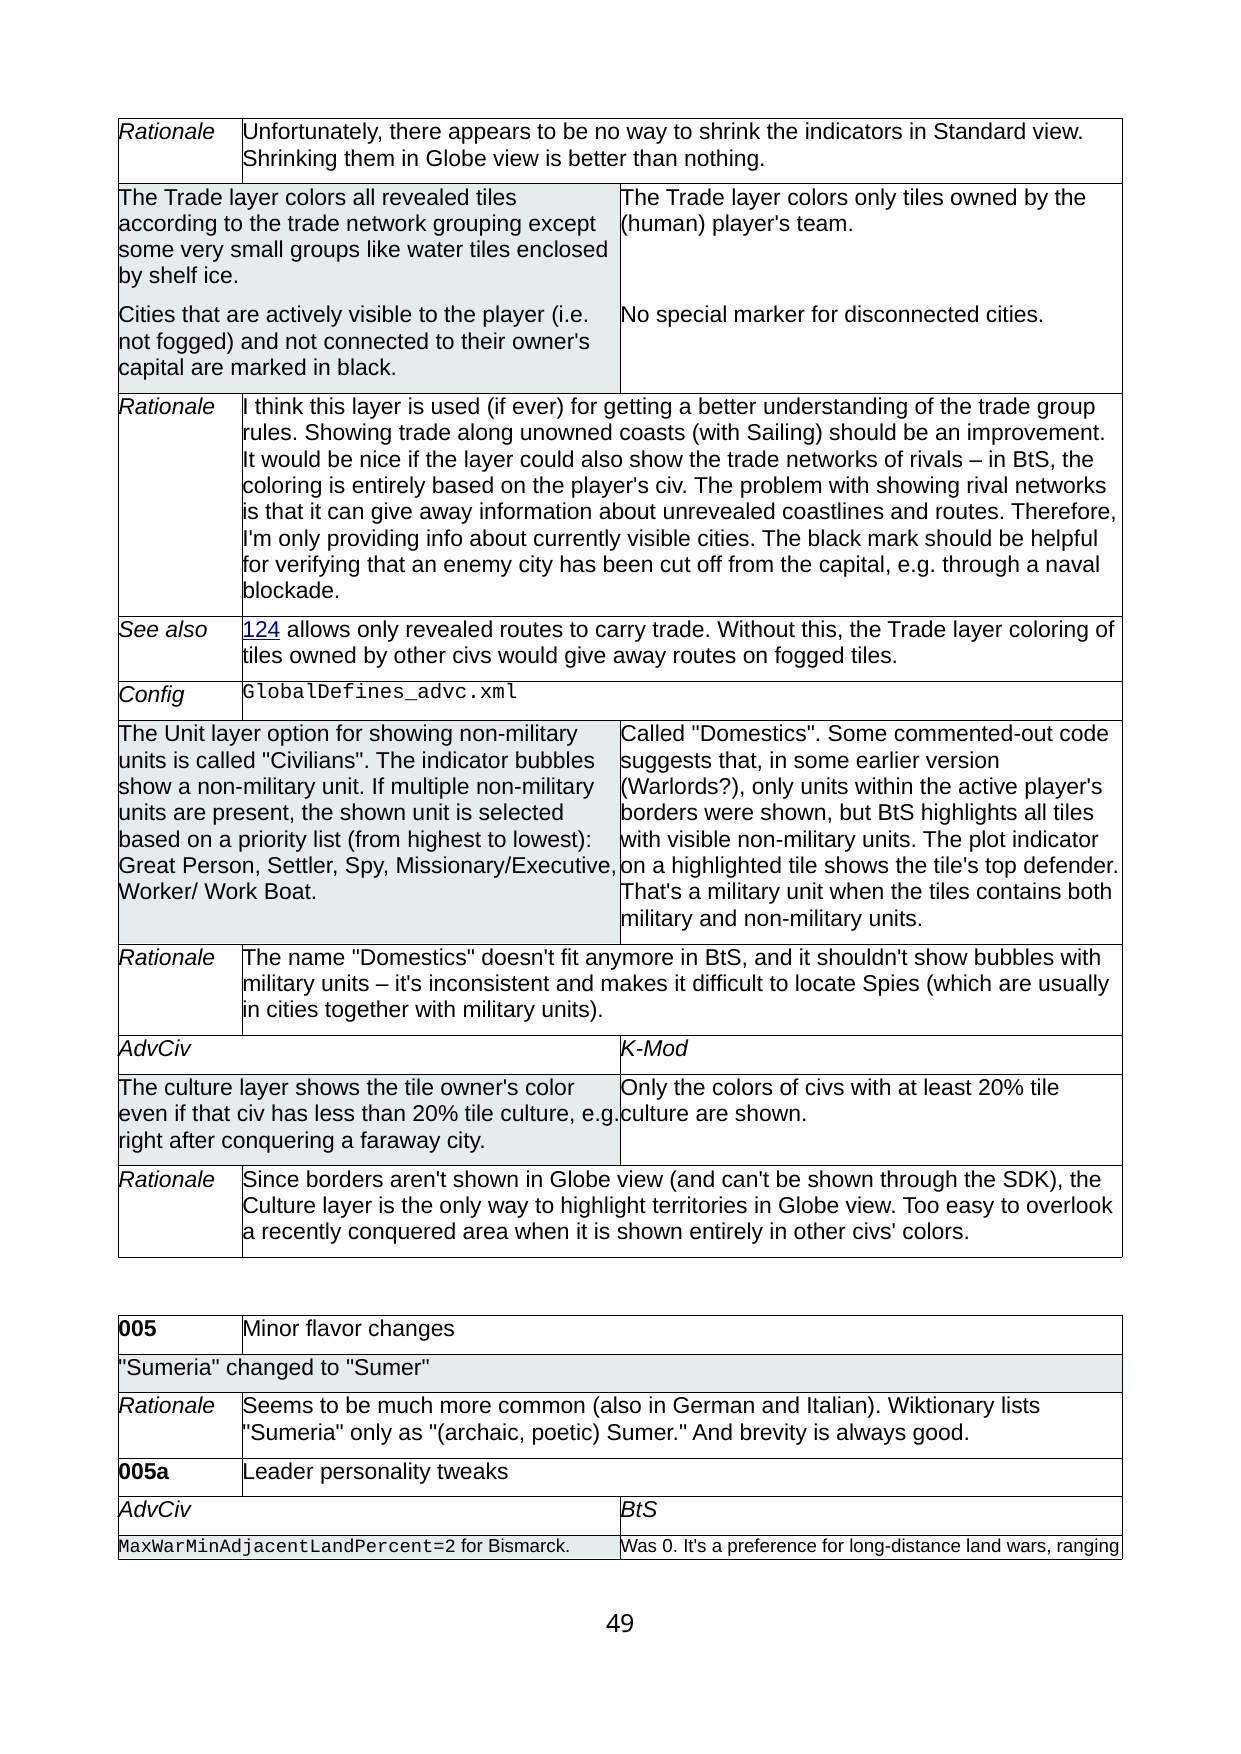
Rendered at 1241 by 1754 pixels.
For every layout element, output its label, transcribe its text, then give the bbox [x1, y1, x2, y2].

table_header 005 [119, 1316, 242, 1353]
table_cell 124 allows only revealed routes to carry trade. Without this, the Trade layer coloring of tiles owned by other civs would give away routes on fogged tiles. [243, 617, 1122, 681]
table_cell Config [119, 682, 242, 720]
table_cell Rationale [119, 394, 242, 616]
table_cell Since borders aren't shown in Globe view (and can't be shown through the SDK), the Culture layer is the only way to highlight territories in Globe view. Too easy to overlook a recently conquered area when it is shown entirely in other civs' colors. [243, 1166, 1122, 1257]
table_cell 005a [119, 1459, 242, 1496]
table_cell Was 0. It's a preference for long-distance land wars, ranging [621, 1536, 1122, 1558]
table_cell Rationale [119, 945, 242, 1035]
table_cell I think this layer is used (if ever) for getting a better understanding of the trade group rules. Showing trade along unowned coasts (with Sailing) should be an improvement. It would be nice if the layer could also show the trade networks of rivals – in BtS, the coloring is entirely based on the player's civ. The problem with showing rival networks is that it can give away information about unrevealed coastlines and routes. Therefore, I'm only providing info about currently visible cities. The black mark should be helpful for verifying that an enemy city has been cut off from the capital, e.g. through a naval blockade. [243, 394, 1122, 616]
table_cell GlobalDefines_advc.xml [243, 682, 1122, 720]
table_header Minor flavor changes [243, 1316, 1122, 1353]
table_cell Only the colors of civs with at least 20% tile culture are shown. [621, 1075, 1122, 1165]
table_cell Rationale [119, 119, 242, 183]
table_cell AdvCiv [119, 1036, 620, 1074]
table_cell Rationale [119, 1393, 242, 1457]
table_cell The name "Domestics" doesn't fit anymore in BtS, and it shouldn't show bubbles with military units – it's inconsistent and makes it difficult to locate Spies (which are usually in cities together with military units). [243, 945, 1122, 1035]
table_cell Unfortunately, there appears to be no way to shrink the indicators in Standard view. Shrinking them in Globe view is better than nothing. [243, 119, 1122, 183]
table_cell AdvCiv [119, 1497, 620, 1535]
table_cell The Trade layer colors all revealed tiles according to the trade network grouping except some very small groups like water tiles enclosed by shelf ice. Cities that are actively visible to the player (i.e. not fogged) and not connected to their owner's capital are marked in black. [119, 184, 620, 393]
table_cell Rationale [119, 1166, 242, 1257]
table_cell The culture layer shows the tile owner's color even if that civ has less than 20% tile culture, e.g. right after conquering a faraway city. [119, 1075, 620, 1165]
table_cell The Unit layer option for showing non-military units is called "Civilians". The indicator bubbles show a non-military unit. If multiple non-military units are present, the shown unit is selected based on a priority list (from highest to lowest): Great Person, Settler, Spy, Missionary/Executive, Worker/ Work Boat. [119, 721, 620, 943]
table_cell See also [119, 617, 242, 681]
table_cell BtS [621, 1497, 1122, 1535]
table_cell Seems to be much more common (also in German and Italian). Wiktionary lists "Sumeria" only as "(archaic, poetic) Sumer." And brevity is always good. [243, 1393, 1122, 1457]
table_cell The Trade layer colors only tiles owned by the (human) player's team. No special marker for disconnected cities. [621, 184, 1122, 393]
table_cell "Sumeria" changed to "Sumer" [119, 1355, 1122, 1392]
table_cell MaxWarMinAdjacentLandPercent=2 for Bismarck. [119, 1536, 620, 1558]
table_cell Called "Domestics". Some commented-out code suggests that, in some earlier version (Warlords?), only units within the active player's borders were shown, but BtS highlights all tiles with visible non-military units. The plot indicator on a highlighted tile shows the tile's top defender. That's a military unit when the tiles contains both military and non-military units. [621, 721, 1122, 943]
table_cell Leader personality tweaks [243, 1459, 1122, 1496]
table_cell K-Mod [621, 1036, 1122, 1074]
